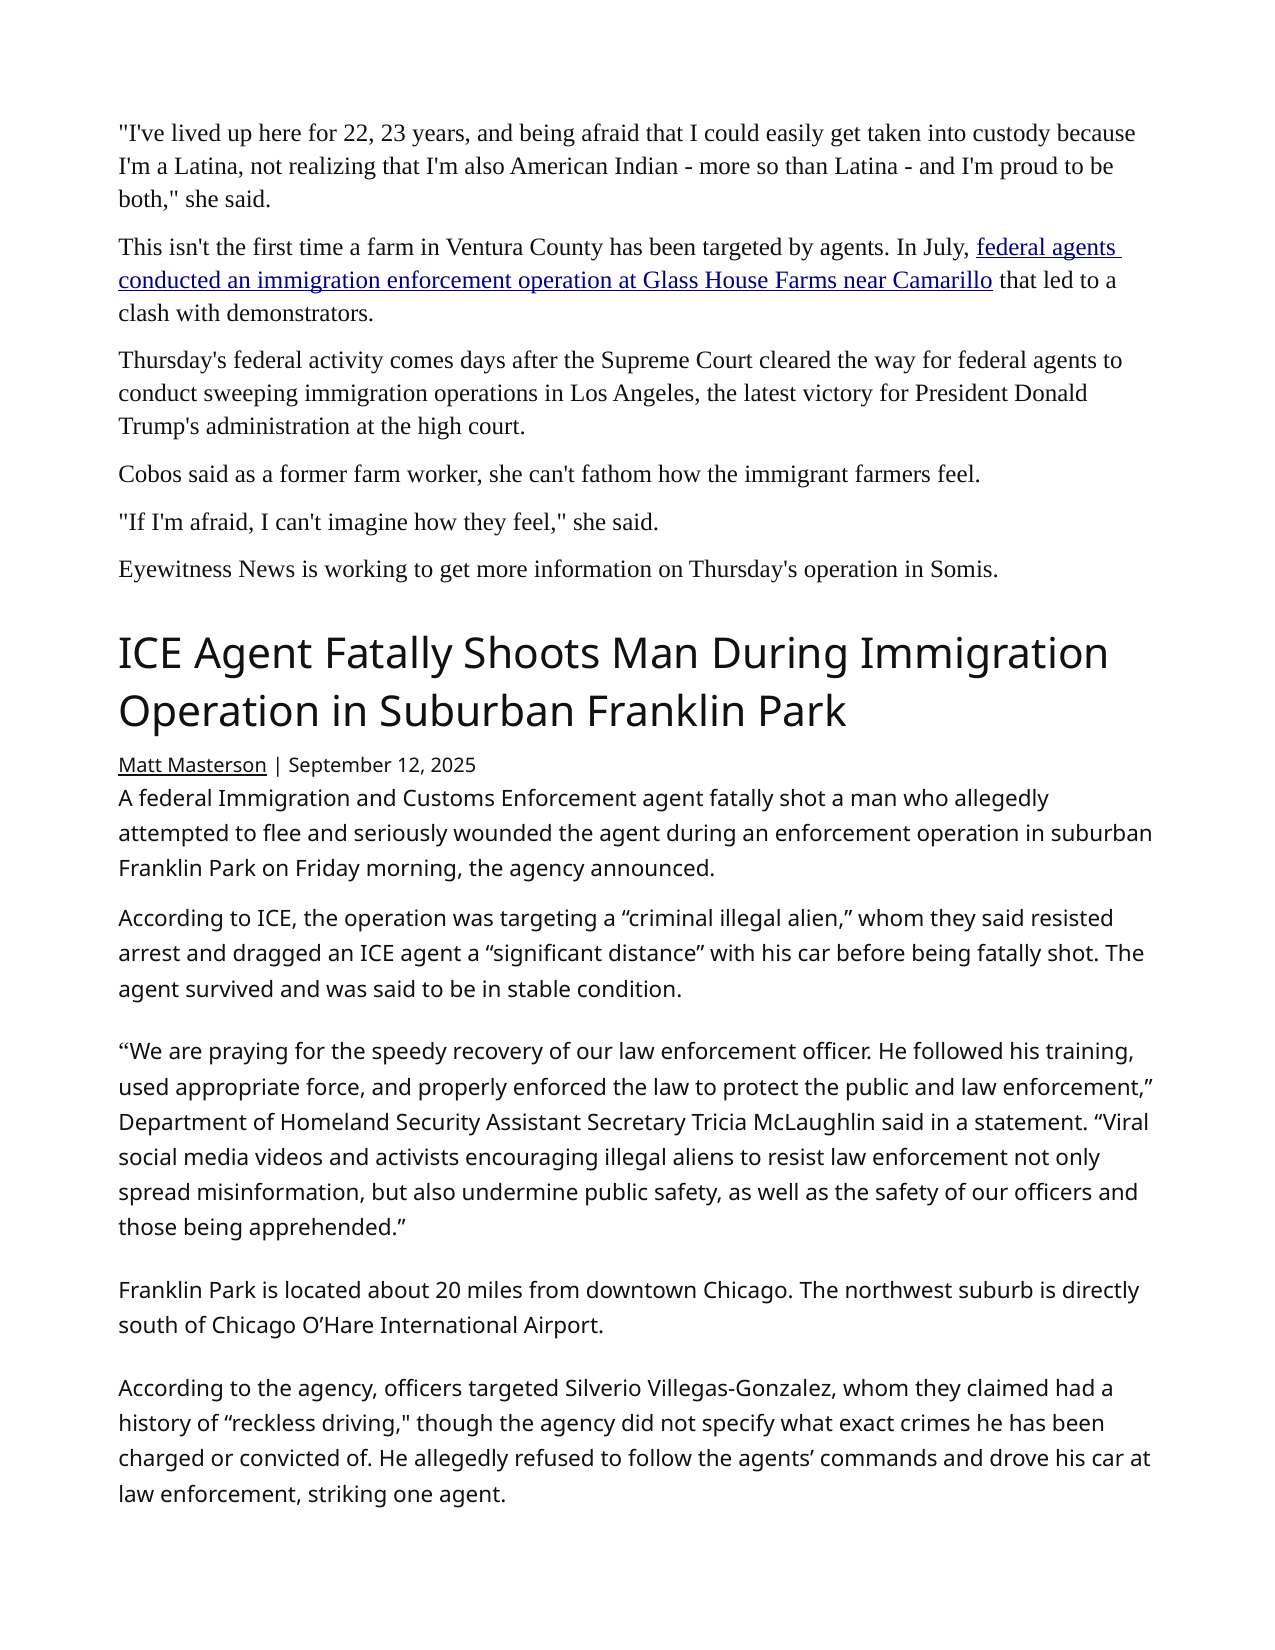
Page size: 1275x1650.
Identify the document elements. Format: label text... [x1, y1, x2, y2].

text A federal Immigration and Customs Enforcement agent fatally shot a man who allegedly attempted to flee and seriously wounded the agent during an enforcement operation in suburban Franklin Park on Friday morning, the agency announced. [118, 782, 1157, 883]
subtitle ICE Agent Fatally Shoots Man During Immigration Operation in Suburban Franklin Park [118, 623, 1157, 738]
text Matt Masterson | September 12, 2025 [118, 751, 1157, 778]
text Franklin Park is located about 20 miles from downtown Chicago. The northwest suburb is directly south of Chicago O’Hare International Airport. [118, 1274, 1157, 1340]
text “We are praying for the speedy recovery of our law enforcement officer. He followed his training, used appropriate force, and properly enforced the law to protect the public and law enforcement,” Department of Homeland Security Assistant Secretary Tricia McLaughlin said in a statement. “Viral social media videos and activists encouraging illegal aliens to resist law enforcement not only spread misinformation, but also undermine public safety, as well as the safety of our officers and those being apprehended.” [118, 1036, 1157, 1242]
text Eyewitness News is working to get more information on Thursday's operation in Somis. [118, 554, 1157, 583]
text According to ICE, the operation was targeting a “criminal illegal alien,” whom they said resisted arrest and dragged an ICE agent a “significant distance” with his car before being fatally shot. The agent survived and was said to be in stable condition. [118, 903, 1157, 1004]
text "If I'm afraid, I can't imagine how they feel," she said. [118, 507, 1157, 535]
text Thursday's federal activity comes days after the Supreme Court cleared the way for federal agents to conduct sweeping immigration operations in Los Angeles, the latest victory for President Donald Trump's administration at the high court. [118, 345, 1157, 440]
text "I've lived up here for 22, 23 years, and being afraid that I could easily get taken into custody because I'm a Latina, not realizing that I'm also American Indian - more so than Latina - and I'm proud to be both," she said. [118, 118, 1157, 213]
text Cobos said as a former farm worker, she can't fathom how the immigrant farmers feel. [118, 459, 1157, 488]
text This isn't the first time a farm in Ventura County has been targeted by agents. In July, federal agents conducted an immigration enforcement operation at Glass House Farms near Camarillo that led to a clash with demonstrators. [118, 232, 1157, 327]
text According to the agency, officers targeted Silverio Villegas-Gonzalez, whom they claimed had a history of “reckless driving," though the agency did not specify what exact crimes he has been charged or convicted of. He allegedly refused to follow the agents’ commands and drove his car at law enforcement, striking one agent. [118, 1372, 1157, 1509]
